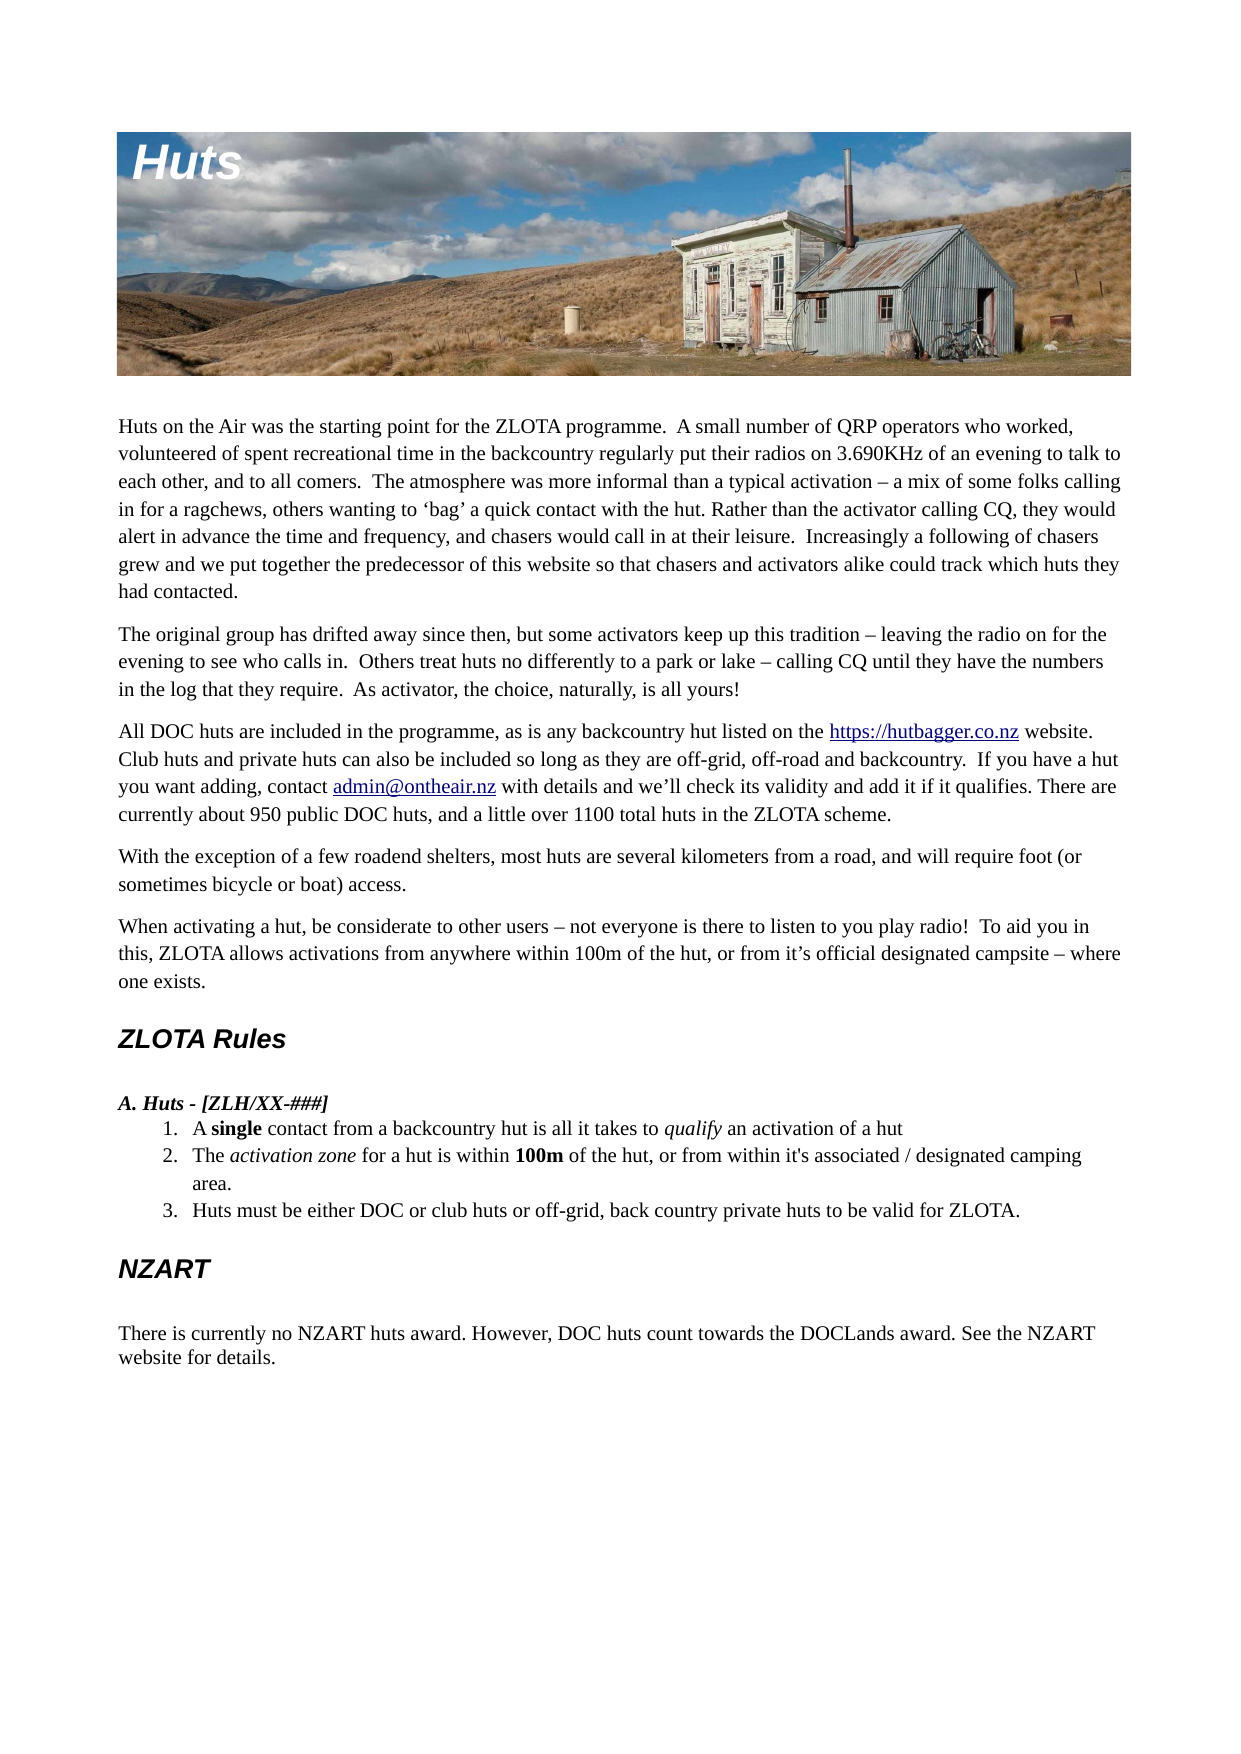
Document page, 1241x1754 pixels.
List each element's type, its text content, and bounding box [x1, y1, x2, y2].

text With the exception of a few roadend shelters, most huts are several kilometers from a road, and will require foot (or sometimes bicycle or boat) access. [118, 844, 1122, 896]
text All DOC huts are included in the programme, as is any backcountry hut listed on the https://hutbagger.co.nz website. Club huts and private huts can also be included so long as they are off-grid, off-road and backcountry. If you have a hut you want adding, contact admin@ontheair.nz with details and we’ll check its validity and add it if it qualifies. There are currently about 950 public DOC huts, and a little over 1100 total huts in the ZLOTA scheme. [118, 719, 1122, 826]
text The original group has drifted away since then, but some activators keep up this tradition – leaving the radio on for the evening to see who calls in. Others treat huts no differently to a park or lake – calling CQ until they have the numbers in the log that they require. As activator, the choice, naturally, is all yours! [118, 621, 1122, 701]
text When activating a hut, be considerate to other users – not everyone is there to listen to you play radio! To aid you in this, ZLOTA allows activations from anywhere within 100m of the hut, or from it’s official designated campsite – where one exists. [118, 914, 1122, 993]
text A. Huts - [ZLH/XX-###] [118, 1091, 1122, 1115]
subtitle ZLOTA Rules [118, 1023, 1122, 1055]
picture [116, 132, 1132, 376]
text Huts on the Air was the starting point for the ZLOTA programme. A small number of QRP operators who worked, volunteered of spent recreational time in the backcountry regularly put their radios on 3.690KHz of an evening to talk to each other, and to all comers. The atmosphere was more informal than a typical activation – a mix of some folks calling in for a ragchews, others wanting to ‘bag’ a quick contact with the hut. Rather than the activator calling CQ, they would alert in advance the time and frequency, and chasers would call in at their leisure. Increasingly a following of chasers grew and we put together the predecessor of this website so that chasers and activators alike could track which huts they had contacted. [118, 414, 1122, 603]
list A single contact from a backcountry hut is all it takes to qualify an activation of a hut [162, 1115, 1122, 1139]
list Huts must be either DOC or club huts or off-grid, back country private huts to be valid for ZLOTA. [162, 1198, 1122, 1222]
text There is currently no NZART huts award. However, DOC huts count towards the DOCLands award. See the NZART website for details. [118, 1321, 1122, 1369]
list The activation zone for a hut is within 100m of the hut, or from within it's associated / designated camping area. [162, 1143, 1122, 1195]
subtitle NZART [118, 1253, 1122, 1284]
